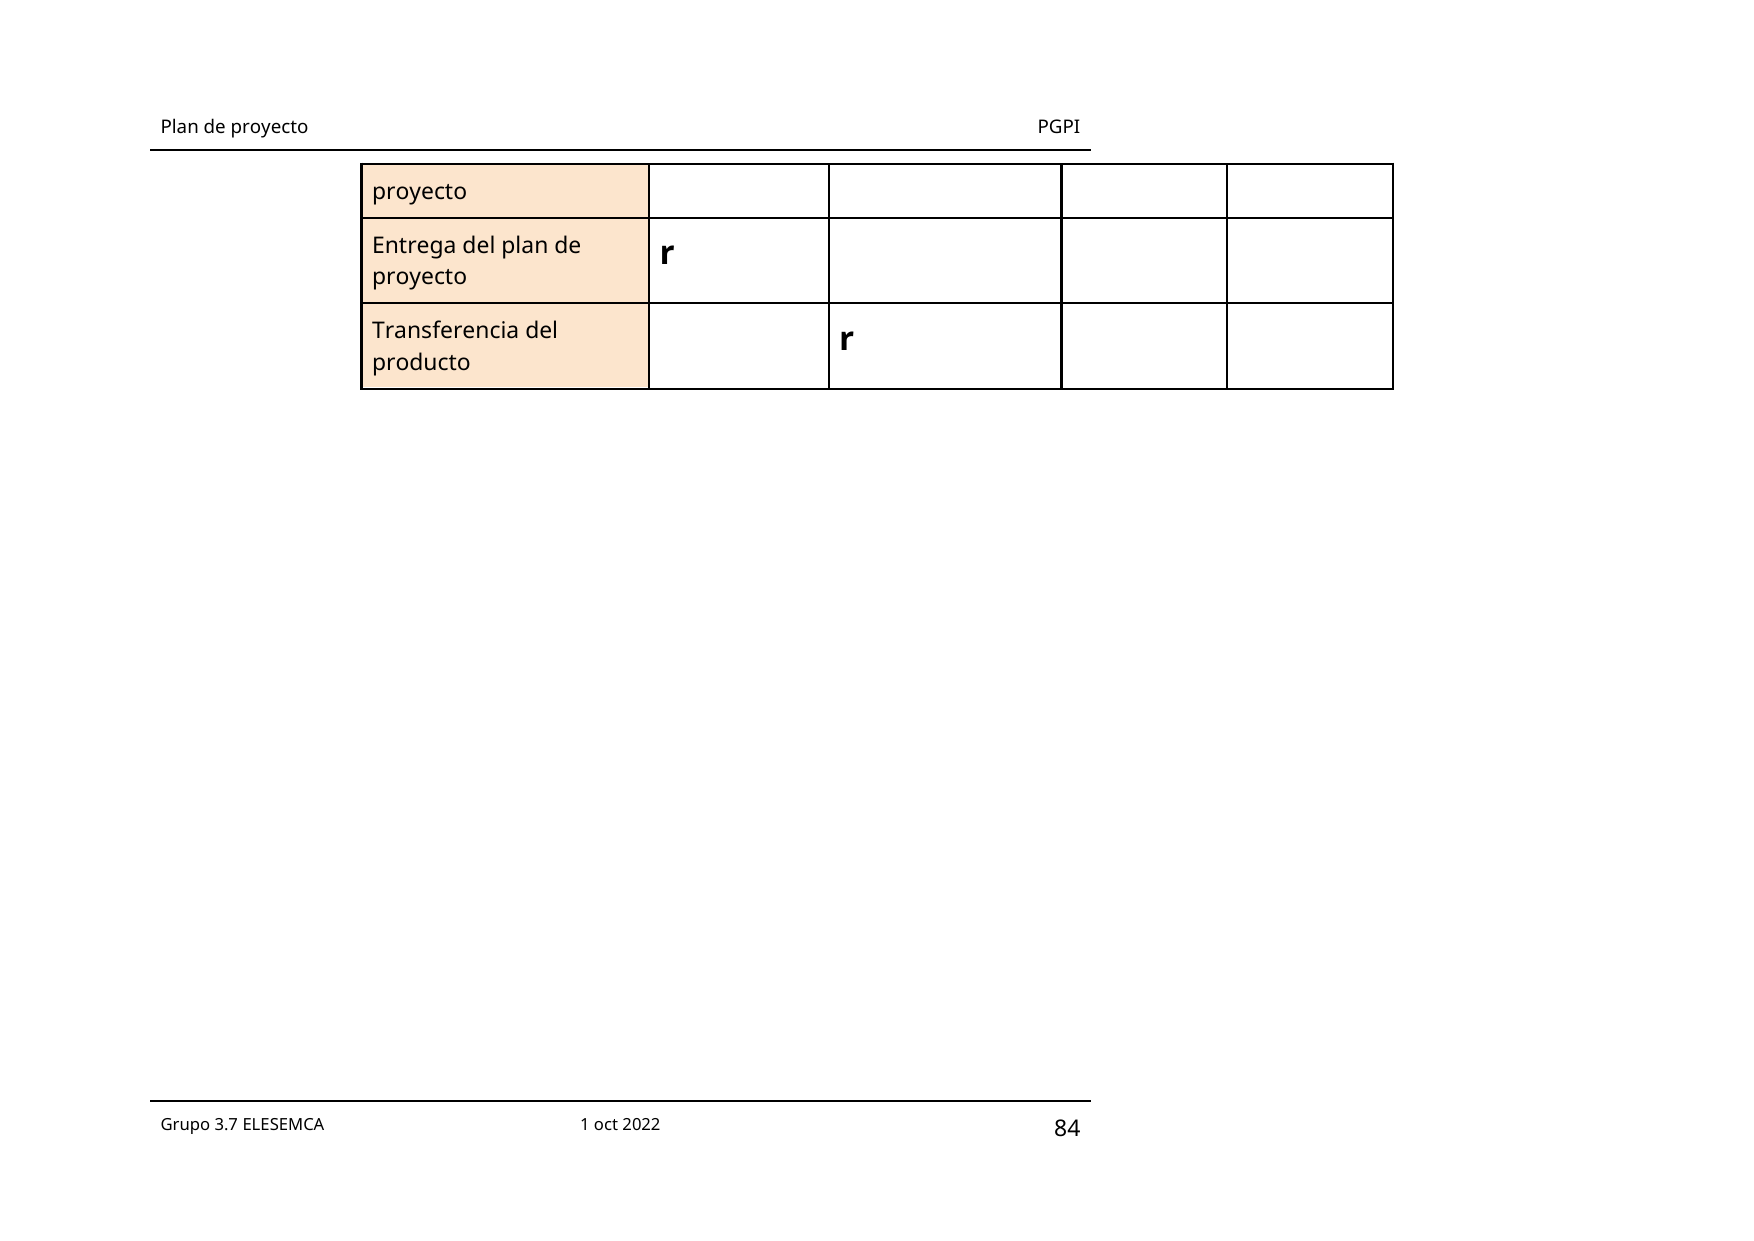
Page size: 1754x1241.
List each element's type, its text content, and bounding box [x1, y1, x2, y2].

table_cell [1063, 304, 1226, 387]
table_cell [1228, 304, 1392, 387]
table_cell [650, 304, 828, 387]
table_cell r [830, 304, 1060, 387]
table_cell Transferencia del producto [363, 304, 648, 387]
table_cell Entrega del plan de proyecto [363, 219, 648, 302]
table_cell [650, 165, 828, 217]
table_cell [1228, 219, 1392, 302]
table_cell [830, 165, 1060, 217]
table_cell proyecto [363, 165, 648, 217]
table_cell [1228, 165, 1392, 217]
table_cell r [650, 219, 828, 302]
table_cell [830, 219, 1060, 302]
table_cell [1063, 219, 1226, 302]
table_cell [1063, 165, 1226, 217]
